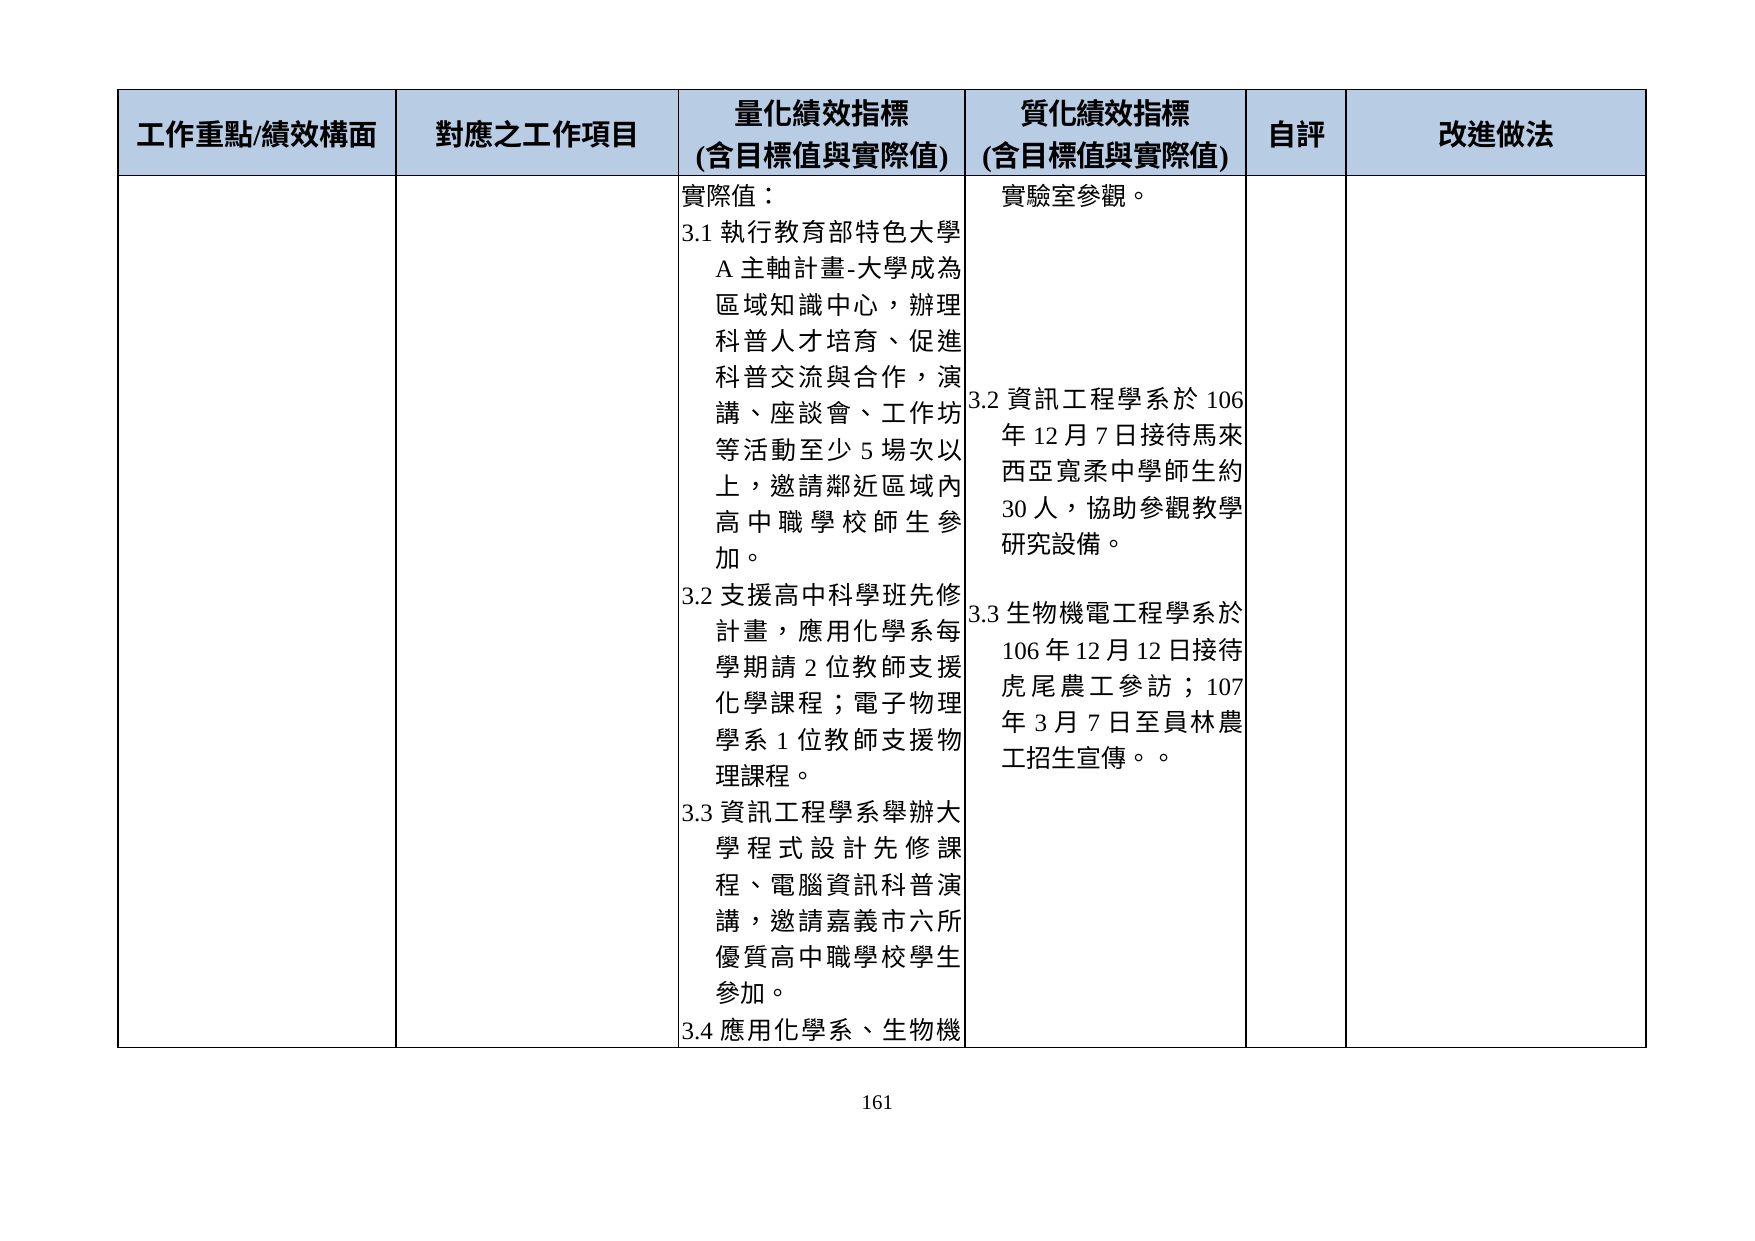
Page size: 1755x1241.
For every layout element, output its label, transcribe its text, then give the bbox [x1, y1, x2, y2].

table_cell [397, 176, 678, 1046]
table_cell [1247, 176, 1345, 1046]
table_header 質化績效指標 (含目標值與實際值) [966, 90, 1245, 175]
table_cell 實際值： 3.1執行教育部特色大學A主軸計畫-大學成為區域知識中心，辦理科普人才培育、促進科普交流與合作，演講、座談會、工作坊等活動至少5場次以上，邀請鄰近區域內高中職學校師生參加。 3.2支援高中科學班先修計畫，應用化學系每學期請2位教師支援化學課程；電子物理學系1位教師支援物理課程。 3.3資訊工程學系舉辦大學程式設計先修課程、電腦資訊科普演講，邀請嘉義市六所優質高中職學校學生參加。 3.4應用化學系、生物機 [679, 176, 964, 1046]
table_header 工作重點/績效構面 [119, 90, 395, 175]
table_header 改進做法 [1347, 90, 1645, 175]
table_cell [119, 176, 395, 1046]
table_header 量化績效指標 (含目標值與實際值) [679, 90, 964, 175]
table_header 自評 [1247, 90, 1345, 175]
table_cell 實驗室參觀。 3.2資訊工程學系於106年12月7日接待馬來西亞寬柔中學師生約30人，協助參觀教學研究設備。 3.3生物機電工程學系於106年12月12日接待虎尾農工參訪；107年3月7日至員林農工招生宣傳。。 [966, 176, 1245, 1046]
table_header 對應之工作項目 [397, 90, 678, 175]
table_cell [1347, 176, 1645, 1046]
